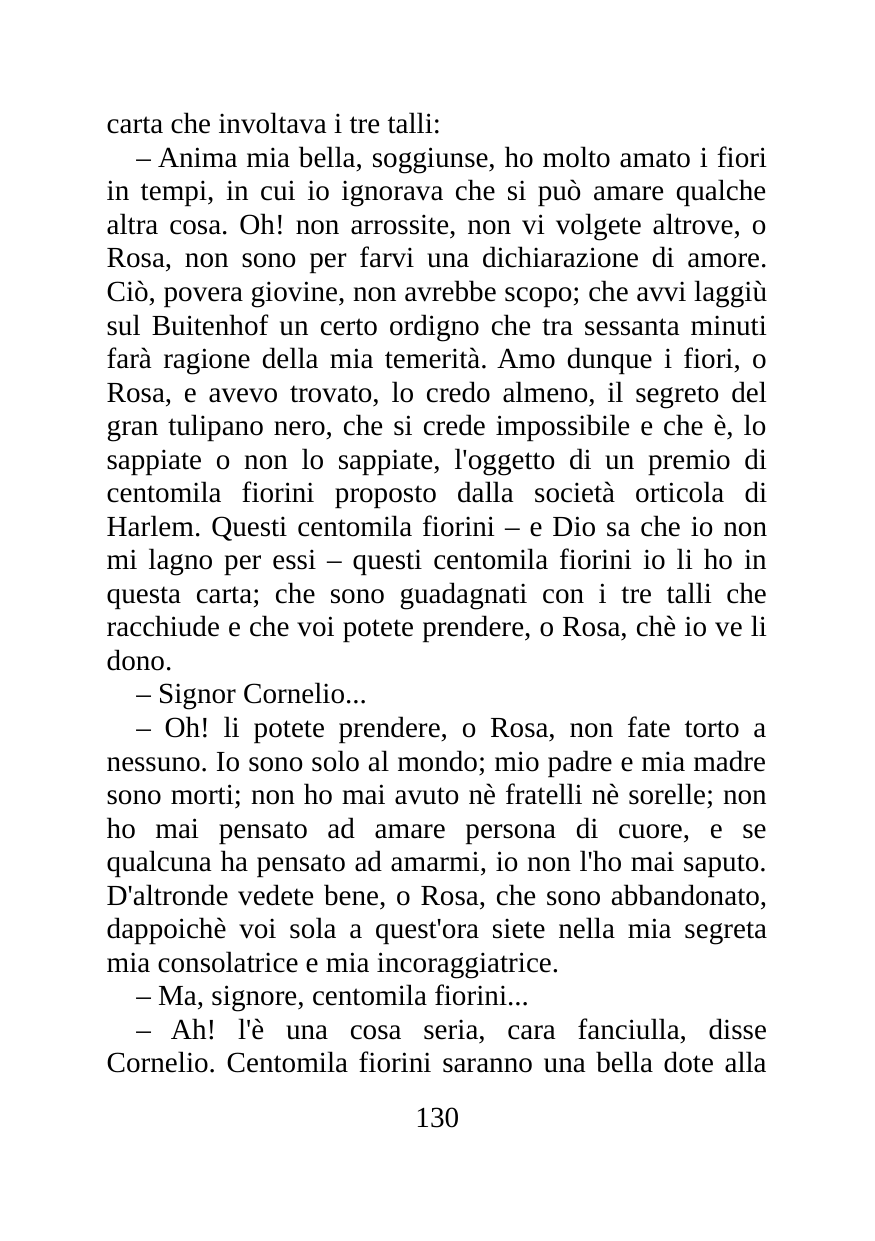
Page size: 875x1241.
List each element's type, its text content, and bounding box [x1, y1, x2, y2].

text ‒ Signor Cornelio... [106, 677, 768, 710]
text ‒ Ma, signore, centomila fiorini... [106, 978, 768, 1012]
text ‒ Ah! l'è una cosa seria, cara fanciulla, disse Cornelio. Centomila fiorini saranno una bella dote alla [106, 1012, 768, 1079]
text ‒ Oh! li potete prendere, o Rosa, non fate torto a nessuno. Io sono solo al mondo; mio padre e mia madre sono morti; non ho mai avuto nè fratelli nè sorelle; non ho mai pensato ad amare persona di cuore, e se qualcuna ha pensato ad amarmi, io non l'ho mai saputo. D'altronde vedete bene, o Rosa, che sono abbandonato, dappoichè voi sola a quest'ora siete nella mia segreta mia consolatrice e mia incoraggiatrice. [106, 710, 768, 978]
text carta che involtava i tre talli: [106, 106, 768, 140]
text ‒ Anima mia bella, soggiunse, ho molto amato i fiori in tempi, in cui io ignorava che si può amare qualche altra cosa. Oh! non arrossite, non vi volgete altrove, o Rosa, non sono per farvi una dichiarazione di amore. Ciò, povera giovine, non avrebbe scopo; che avvi laggiù sul Buitenhof un certo ordigno che tra sessanta minuti farà ragione della mia temerità. Amo dunque i fiori, o Rosa, e avevo trovato, lo credo almeno, il segreto del gran tulipano nero, che si crede impossibile e che è, lo sappiate o non lo sappiate, l'oggetto di un premio di centomila fiorini proposto dalla società orticola di Harlem. Questi centomila fiorini ‒ e Dio sa che io non mi lagno per essi ‒ questi centomila fiorini io li ho in questa carta; che sono guadagnati con i tre talli che racchiude e che voi potete prendere, o Rosa, chè io ve li dono. [106, 140, 768, 677]
